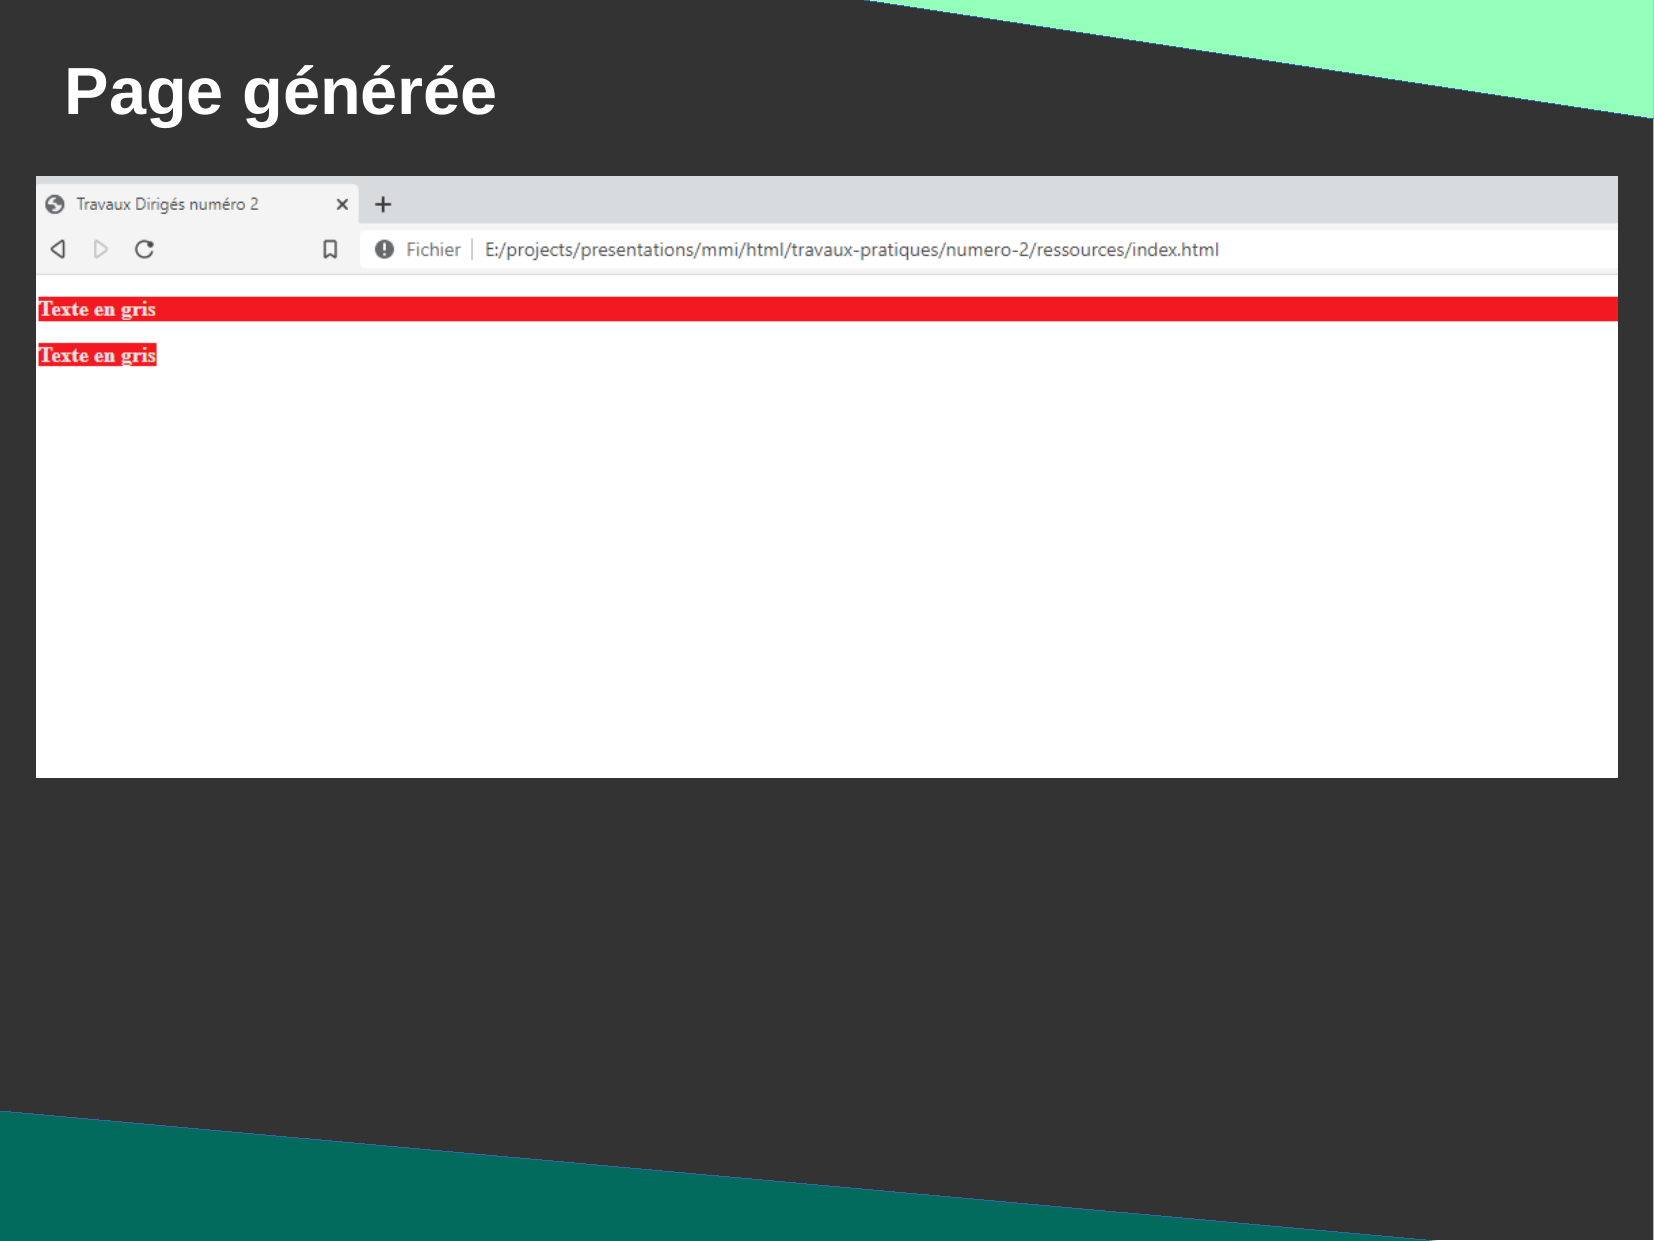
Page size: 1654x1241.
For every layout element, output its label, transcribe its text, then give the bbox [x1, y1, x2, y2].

picture [36, 176, 1618, 778]
text_box [864, 0, 1654, 119]
title Page générée [64, 54, 1553, 157]
